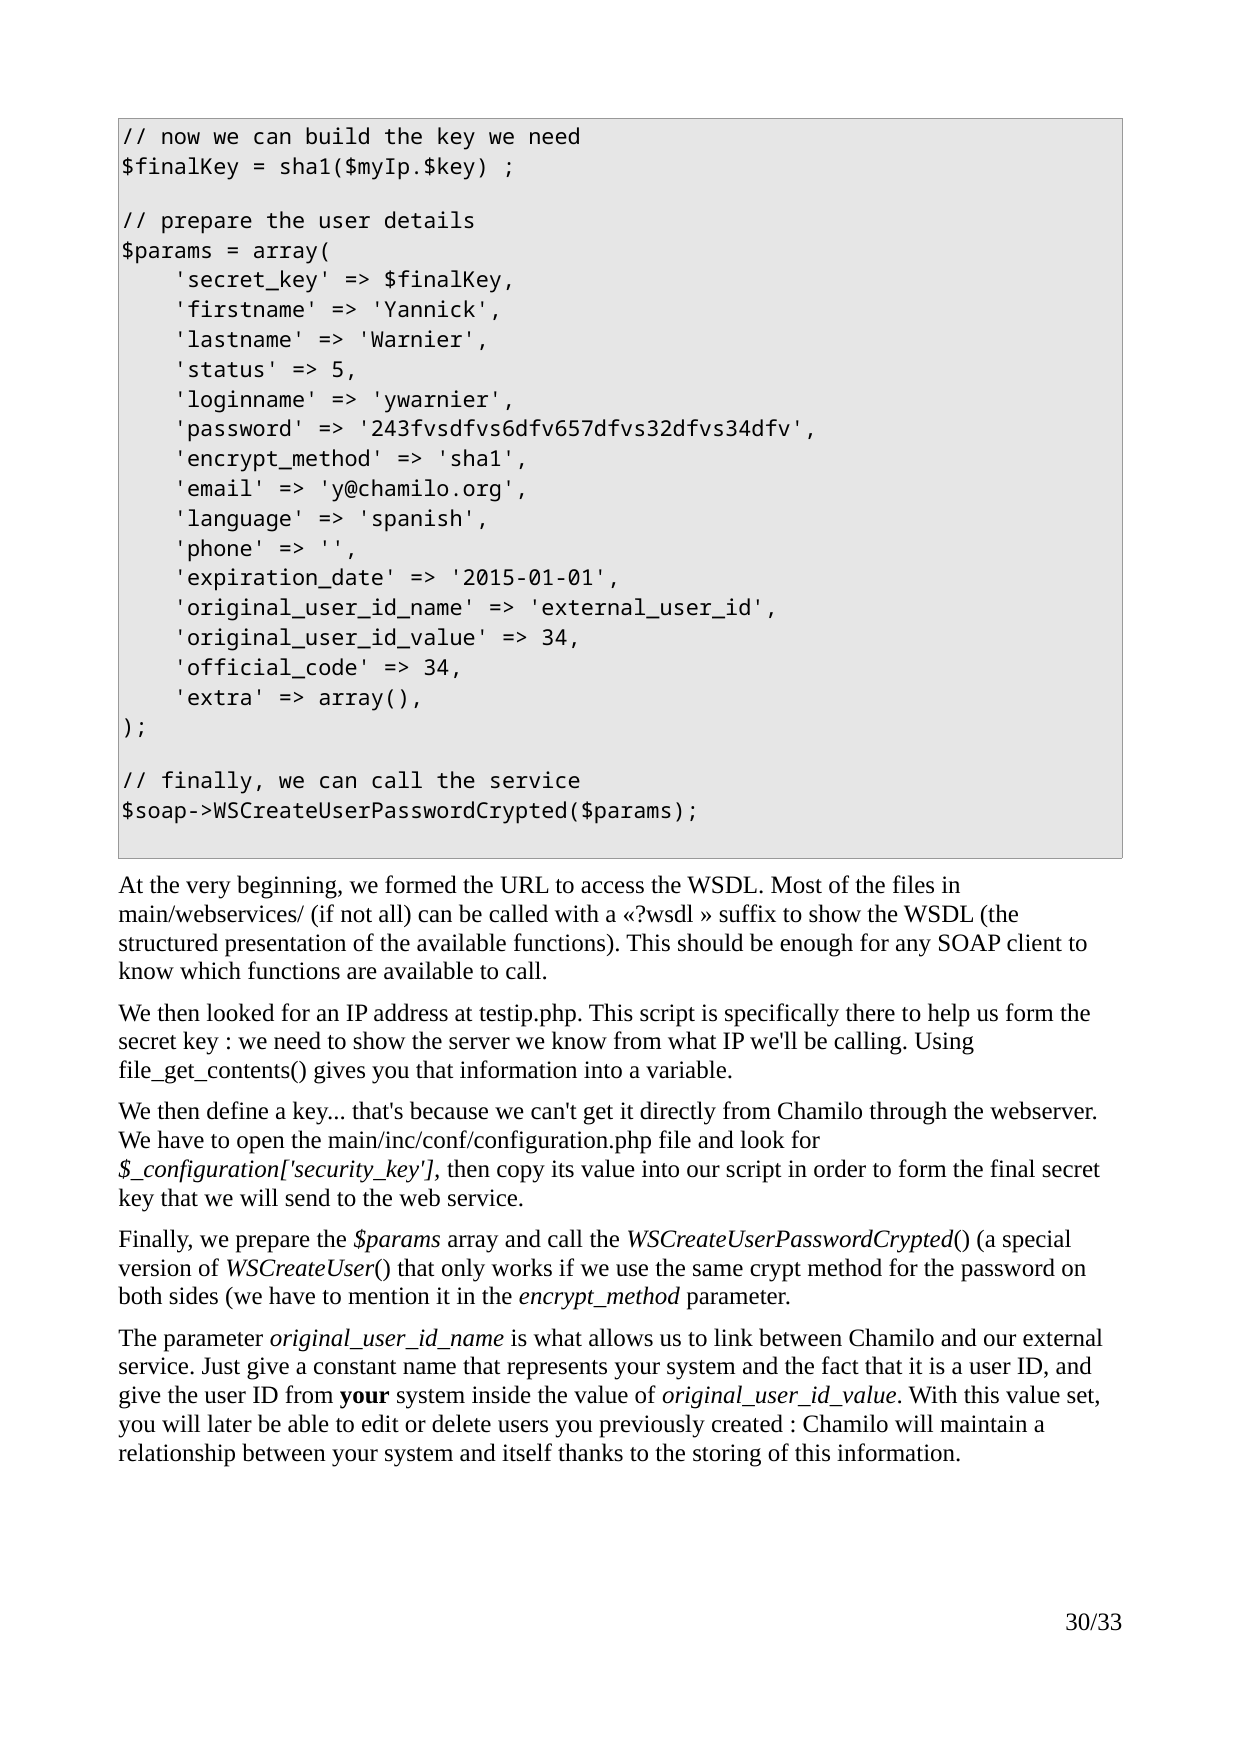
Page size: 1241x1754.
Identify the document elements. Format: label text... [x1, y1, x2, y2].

text // finally, we can call the service $soap->WSCreateUserPasswordCrypted($params); [119, 762, 1122, 858]
text We then define a key... that's because we can't get it directly from Chamilo through the webserver. We have to open the main/inc/conf/configuration.php file and look for $_configuration['security_key'], then copy its value into our script in order to form the final secret key that we will send to the web service. [118, 1096, 1122, 1211]
text // prepare the user details $params = array( 'secret_key' => $finalKey, 'firstname' => 'Yannick', 'lastname' => 'Warnier', 'status' => 5, 'loginname' => 'ywarnier', 'password' => '243fvsdfvs6dfv657dfvs32dfvs34dfv', 'encrypt_method' => 'sha1', 'email' => 'y@chamilo.org', 'language' => 'spanish', 'phone' => '', 'expiration_date' => '2015-01-01', 'original_user_id_name' => 'external_user_id', 'original_user_id_value' => 34, 'official_code' => 34, 'extra' => array(), ); [119, 202, 1122, 741]
text Finally, we prepare the $params array and call the WSCreateUserPasswordCrypted() (a special version of WSCreateUser() that only works if we use the same crypt method for the password on both sides (we have to mention it in the encrypt_method parameter. [118, 1224, 1122, 1310]
text The parameter original_user_id_name is what allows us to link between Chamilo and our external service. Just give a constant name that represents your system and the fact that it is a user ID, and give the user ID from your system inside the value of original_user_id_value. With this value set, you will later be able to edit or delete users you previously created : Chamilo will maintain a relationship between your system and itself thanks to the storing of this information. [118, 1323, 1122, 1466]
text At the very beginning, we formed the URL to access the WSDL. Most of the files in main/webservices/ (if not all) can be called with a «?wsdl » suffix to show the WSDL (the structured presentation of the available functions). This should be enough for any SOAP client to know which functions are available to call. [118, 870, 1122, 985]
text We then looked for an IP address at testip.php. This script is specifically there to help us form the secret key : we need to show the server we know from what IP we'll be calling. Using file_get_contents() gives you that information into a variable. [118, 998, 1122, 1084]
text // now we can build the key we need $finalKey = sha1($myIp.$key) ; [119, 119, 1122, 181]
